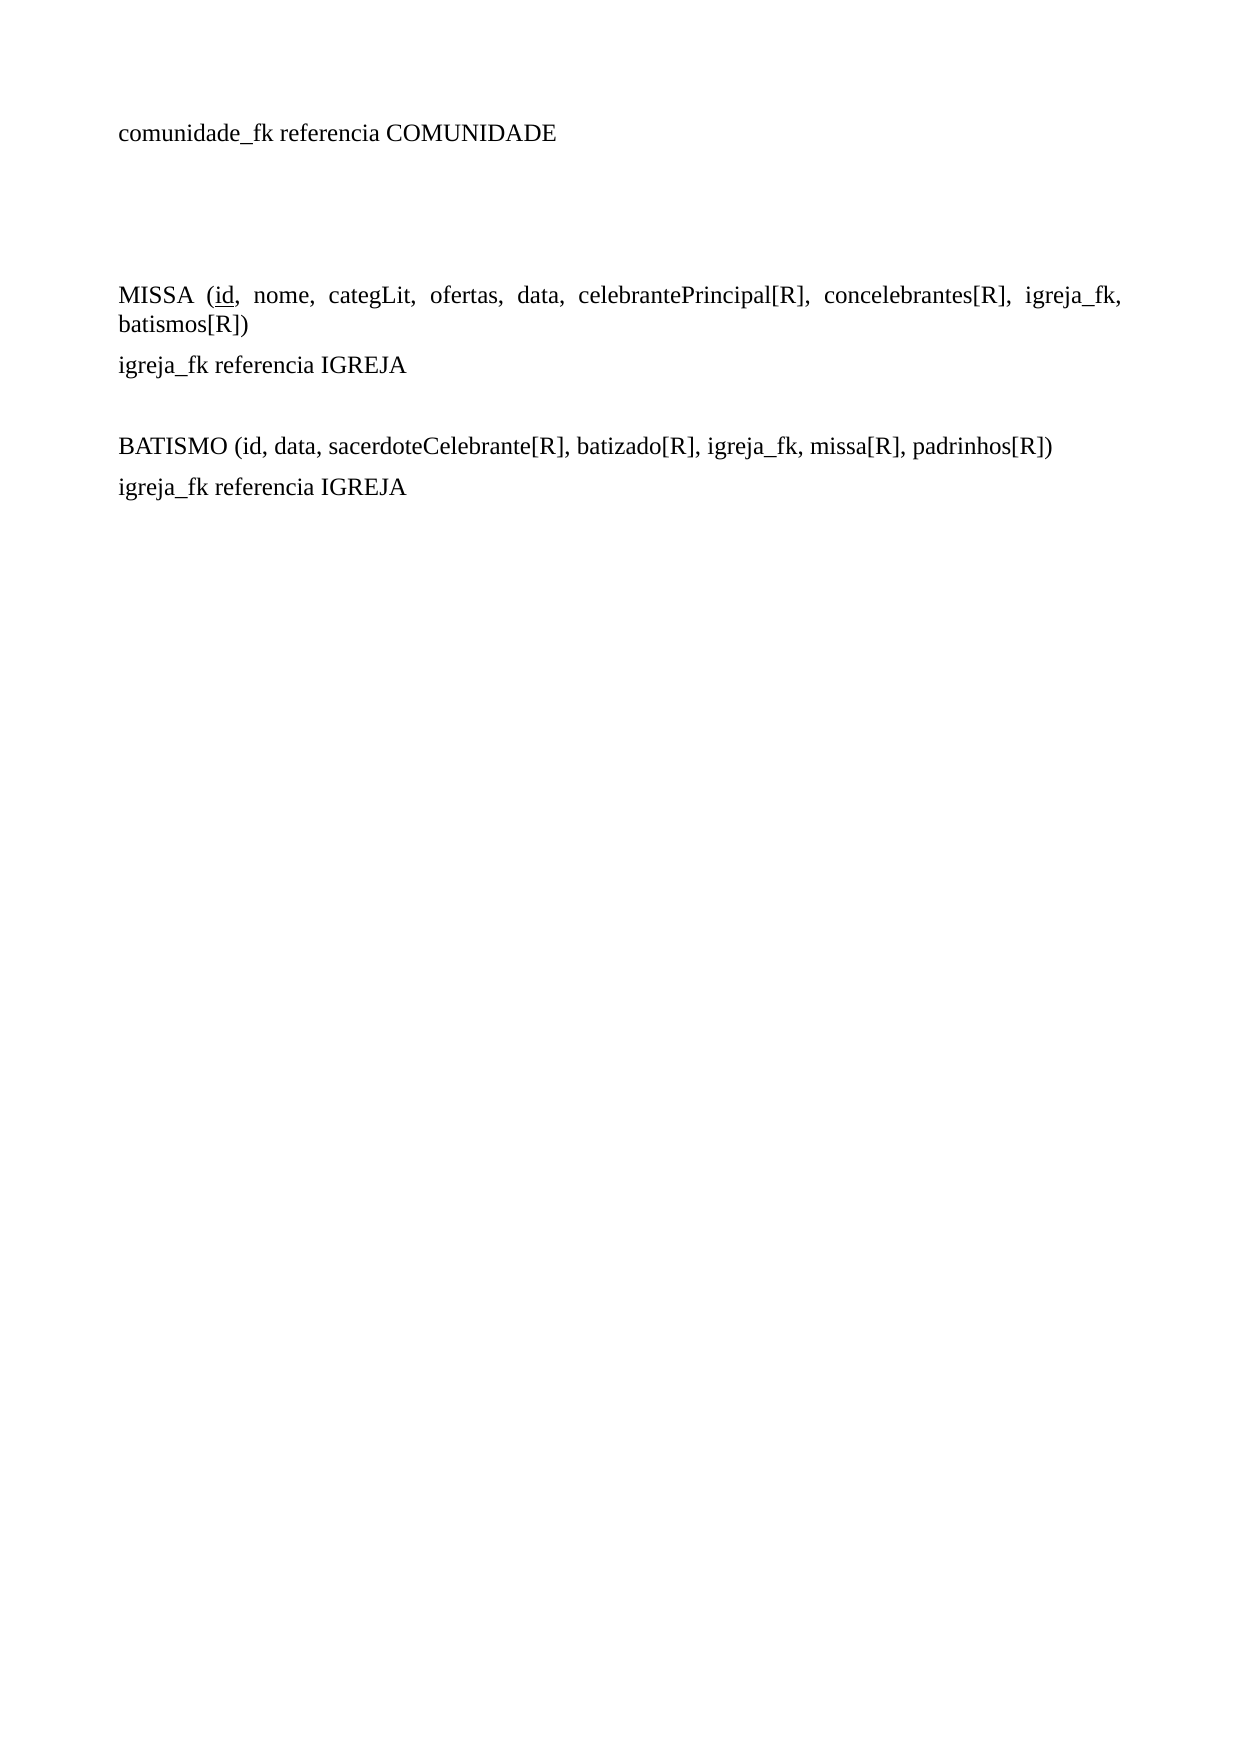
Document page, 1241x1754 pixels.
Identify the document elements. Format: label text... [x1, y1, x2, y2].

text igreja_fk referencia IGREJA [118, 472, 1122, 501]
text MISSA (id, nome, categLit, ofertas, data, celebrantePrincipal[R], concelebrantes[R], igreja_fk, batismos[R]) [118, 281, 1122, 338]
text BATISMO (id, data, sacerdoteCelebrante[R], batizado[R], igreja_fk, missa[R], padrinhos[R]) [118, 431, 1122, 460]
text comunidade_fk referencia COMUNIDADE [118, 118, 1122, 147]
text igreja_fk referencia IGREJA [118, 350, 1122, 379]
